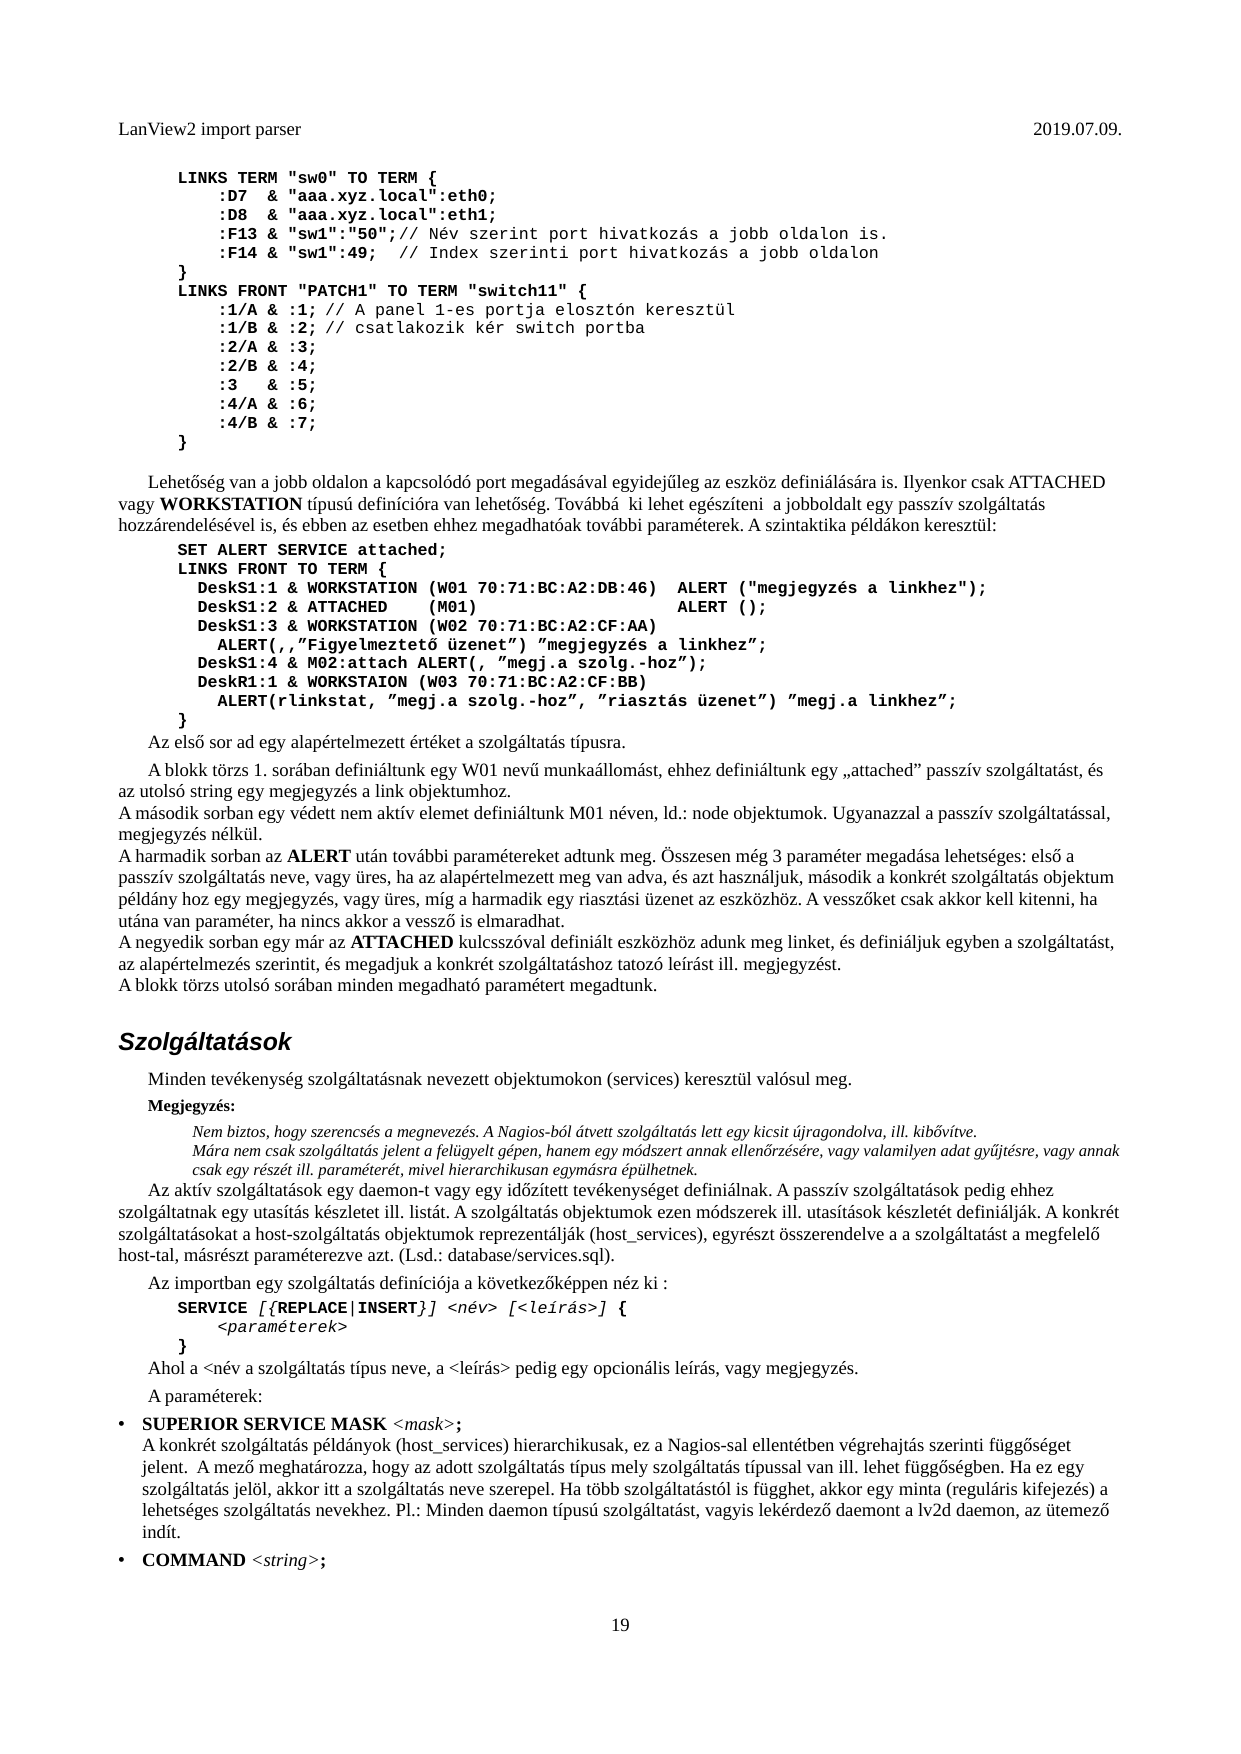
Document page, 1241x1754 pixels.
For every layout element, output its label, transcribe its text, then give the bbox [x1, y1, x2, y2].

text Az első sor ad egy alapértelmezett értéket a szolgáltatás típusra. [118, 731, 1122, 752]
text :3 & :5; [177, 377, 1122, 395]
text <paraméterek> [177, 1319, 1122, 1338]
text LINKS TERM "sw0" TO TERM { [177, 169, 1122, 188]
text } [177, 712, 1122, 731]
text :1/A & :1; // A panel 1-es portja elosztón keresztül [177, 301, 1122, 320]
text } [177, 1338, 1122, 1357]
text :1/B & :2; // csatlakozik kér switch portba [177, 320, 1122, 339]
text ALERT(,,”Figyelmeztető üzenet”) ”megjegyzés a linkhez”; [177, 636, 1122, 655]
subtitle Szolgáltatások [118, 1027, 1122, 1056]
text :F14 & "sw1":49; // Index szerinti port hivatkozás a jobb oldalon [177, 244, 1122, 263]
text Ahol a <név a szolgáltatás típus neve, a <leírás> pedig egy opcionális leírás, vagy megjegyzés. [118, 1357, 1122, 1378]
text DeskS1:1 & WORKSTATION (W01 70:71:BC:A2:DB:46) ALERT ("megjegyzés a linkhez"); [177, 580, 1122, 598]
text } [177, 433, 1122, 452]
text Minden tevékenység szolgáltatásnak nevezett objektumokon (services) keresztül valósul meg. [118, 1068, 1122, 1090]
text SERVICE [{REPLACE|INSERT}] <név> [<leírás>] { [177, 1300, 1122, 1319]
text :4/B & :7; [177, 414, 1122, 433]
text Az aktív szolgáltatások egy daemon-t vagy egy időzített tevékenységet definiálnak. A passzív szolgáltatások pedig ehhez szolgáltatnak egy utasítás készletet ill. listát. A szolgáltatás objektumok ezen módszerek ill. utasítások készletét definiálják. A konkrét szolgáltatásokat a host-szolgáltatás objektumok reprezentálják (host_services), egyrészt összerendelve a a szolgáltatást a megfelelő host-tal, másrészt paraméterezve azt. (Lsd.: database/services.sql). [118, 1179, 1122, 1266]
text LINKS FRONT TO TERM { [177, 561, 1122, 580]
text Nem biztos, hogy szerencsés a megnevezés. A Nagios-ból átvett szolgáltatás lett egy kicsit újragondolva, ill. kibővítve. [192, 1122, 1122, 1141]
text Az importban egy szolgáltatás definíciója a következőképpen néz ki : [118, 1272, 1122, 1294]
text Lehetőség van a jobb oldalon a kapcsolódó port megadásával egyidejűleg az eszköz definiálására is. Ilyenkor csak ATTACHED vagy WORKSTATION típusú definícióra van lehetőség. Továbbá ki lehet egészíteni a jobboldalt egy passzív szolgáltatás hozzárendelésével is, és ebben az esetben ehhez megadhatóak további paraméterek. A szintaktika példákon keresztül: [118, 471, 1122, 536]
list COMMAND <string>; [118, 1548, 1122, 1570]
text :2/A & :3; [177, 339, 1122, 358]
text DeskR1:1 & WORKSTAION (W03 70:71:BC:A2:CF:BB) [177, 674, 1122, 693]
text Mára nem csak szolgáltatás jelent a felügyelt gépen, hanem egy módszert annak ellenőrzésére, vagy valamilyen adat gyűjtésre, vagy annak csak egy részét ill. paraméterét, mivel hierarchikusan egymásra épülhetnek. [192, 1141, 1122, 1179]
list SUPERIOR SERVICE MASK <mask>; A konkrét szolgáltatás példányok (host_services) hierarchikusak, ez a Nagios-sal ellentétben végrehajtás szerinti függőséget jelent. A mező meghatározza, hogy az adott szolgáltatás típus mely szolgáltatás típussal van ill. lehet függőségben. Ha ez egy szolgáltatás jelöl, akkor itt a szolgáltatás neve szerepel. Ha több szolgáltatástól is függhet, akkor egy minta (reguláris kifejezés) a lehetséges szolgáltatás nevekhez. Pl.: Minden daemon típusú szolgáltatást, vagyis lekérdező daemont a lv2d daemon, az ütemező indít. [118, 1413, 1122, 1542]
text DeskS1:3 & WORKSTATION (W02 70:71:BC:A2:CF:AA) [177, 617, 1122, 636]
text :D7 & "aaa.xyz.local":eth0; [177, 188, 1122, 207]
text :2/B & :4; [177, 358, 1122, 377]
text Megjegyzés: [118, 1096, 1122, 1115]
text :F13 & "sw1":"50"; // Név szerint port hivatkozás a jobb oldalon is. [177, 226, 1122, 244]
text ALERT(rlinkstat, ”megj.a szolg.-hoz”, ”riasztás üzenet”) ”megj.a linkhez”; [177, 693, 1122, 712]
text :D8 & "aaa.xyz.local":eth1; [177, 207, 1122, 226]
text } [177, 263, 1122, 282]
text A paraméterek: [118, 1385, 1122, 1406]
text DeskS1:4 & M02:attach ALERT(, ”megj.a szolg.-hoz”); [177, 655, 1122, 674]
text SET ALERT SERVICE attached; [177, 542, 1122, 561]
text :4/A & :6; [177, 395, 1122, 414]
text LINKS FRONT "PATCH1" TO TERM "switch11" { [177, 282, 1122, 301]
text A blokk törzs 1. sorában definiáltunk egy W01 nevű munkaállomást, ehhez definiáltunk egy „attached” passzív szolgáltatást, és az utolsó string egy megjegyzés a link objektumhoz. A második sorban egy védett nem aktív elemet definiáltunk M01 néven, ld.: node objektumok. Ugyanazzal a passzív szolgáltatással, megjegyzés nélkül. A harmadik sorban az ALERT után további paramétereket adtunk meg. Összesen még 3 paraméter megadása lehetséges: első a passzív szolgáltatás neve, vagy üres, ha az alapértelmezett meg van adva, és azt használjuk, második a konkrét szolgáltatás objektum példány hoz egy megjegyzés, vagy üres, míg a harmadik egy riasztási üzenet az eszközhöz. A vesszőket csak akkor kell kitenni, ha utána van paraméter, ha nincs akkor a vessző is elmaradhat. A negyedik sorban egy már az ATTACHED kulcsszóval definiált eszközhöz adunk meg linket, és definiáljuk egyben a szolgáltatást, az alapértelmezés szerintit, és megadjuk a konkrét szolgáltatáshoz tatozó leírást ill. megjegyzést. A blokk törzs utolsó sorában minden megadható paramétert megadtunk. [118, 758, 1122, 996]
text DeskS1:2 & ATTACHED (M01) ALERT (); [177, 598, 1122, 617]
